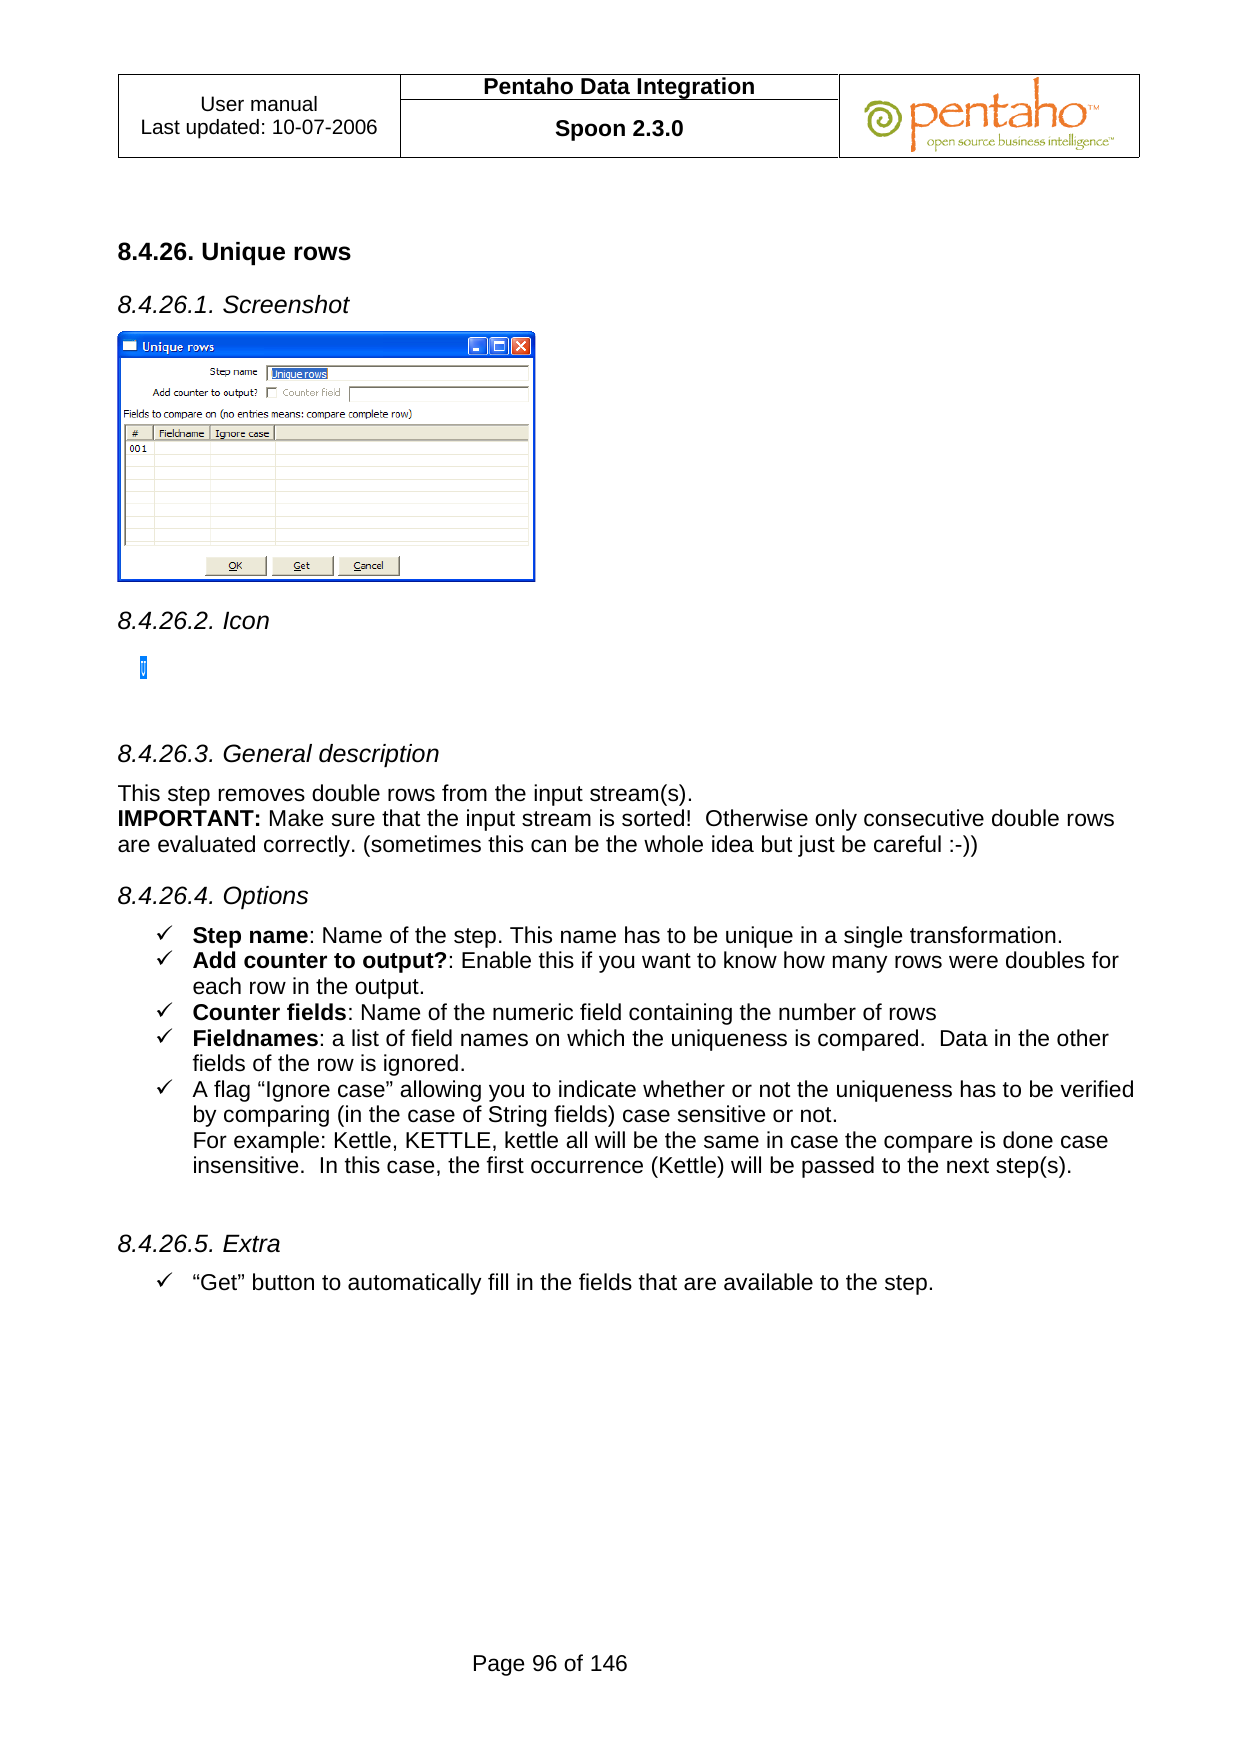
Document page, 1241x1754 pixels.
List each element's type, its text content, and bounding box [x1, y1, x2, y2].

subtitle Icon [117, 607, 1137, 635]
list Counter fields: Name of the numeric field containing the number of rows [155, 999, 1137, 1025]
subtitle Screenshot [117, 291, 1137, 319]
text This step removes double rows from the input stream(s). [117, 780, 1137, 806]
subtitle General description [117, 740, 1137, 768]
text IMPORTANT: Make sure that the input stream is sorted! Otherwise only consecutive double rows are evaluated correctly. (sometimes this can be the whole idea but just be careful :-)) [117, 806, 1137, 857]
subtitle Options [117, 882, 1137, 910]
picture [140, 656, 147, 679]
subtitle Extra [117, 1229, 1137, 1257]
list Add counter to output?: Enable this if you want to know how many rows were doubles for each row in the output. [155, 948, 1137, 999]
subtitle Unique rows [117, 238, 1137, 266]
list “Get” button to automatically fill in the fields that are available to the step. [155, 1270, 1137, 1296]
list For example: Kettle, KETTLE, kettle all will be the same in case the compare is done case insensitive. In this case, the first occurrence (Kettle) will be passed to the next step(s). [155, 1128, 1137, 1179]
list Fieldnames: a list of field names on which the uniqueness is compared. Data in the other fields of the row is ignored. [155, 1025, 1137, 1076]
list A flag “Ignore case” allowing you to indicate whether or not the uniqueness has to be verified by comparing (in the case of String fields) case sensitive or not. [155, 1076, 1137, 1128]
picture [117, 331, 536, 582]
list Step name: Name of the step. This name has to be unique in a single transformation. [155, 922, 1137, 948]
